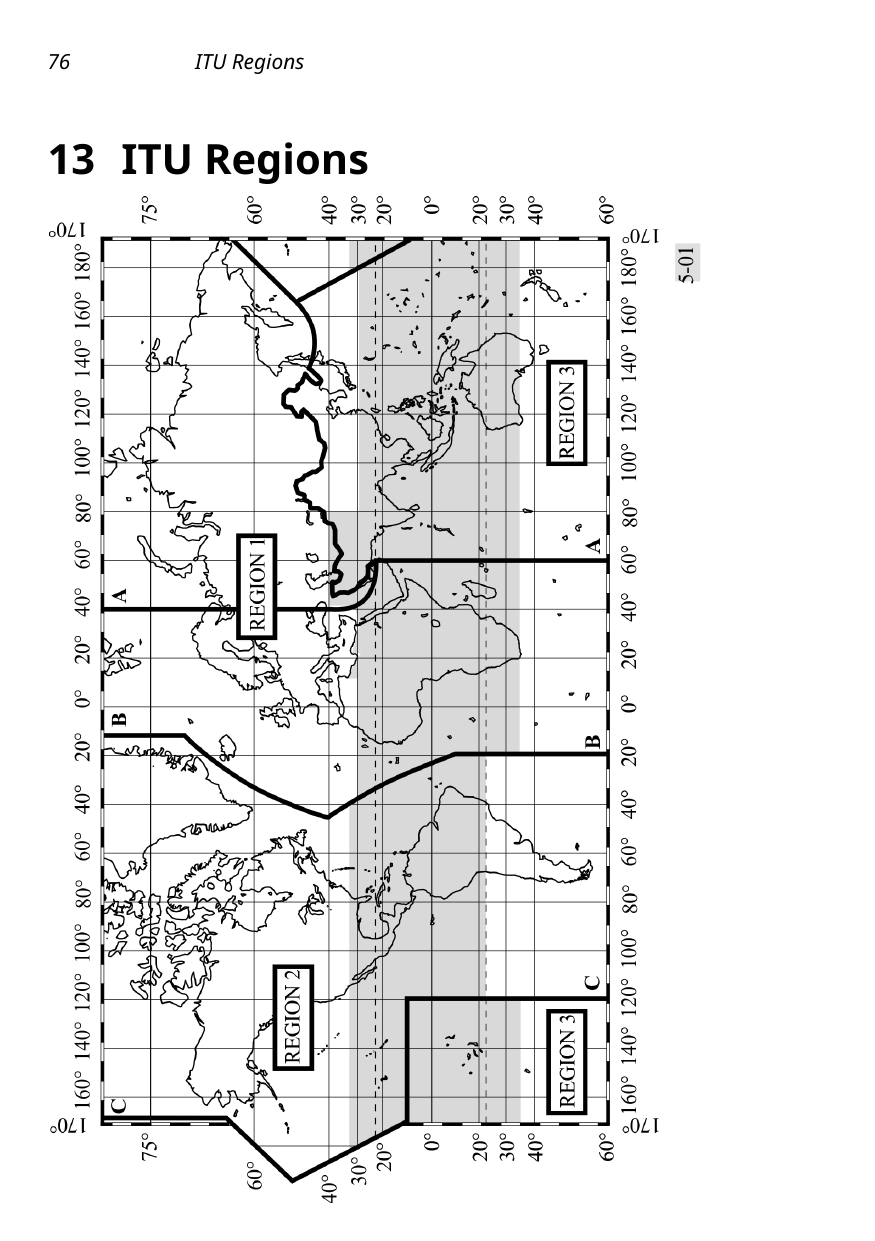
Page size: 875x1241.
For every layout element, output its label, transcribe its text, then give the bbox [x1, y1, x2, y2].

subtitle ITU Regions [47, 130, 768, 187]
picture [49, 196, 701, 1203]
